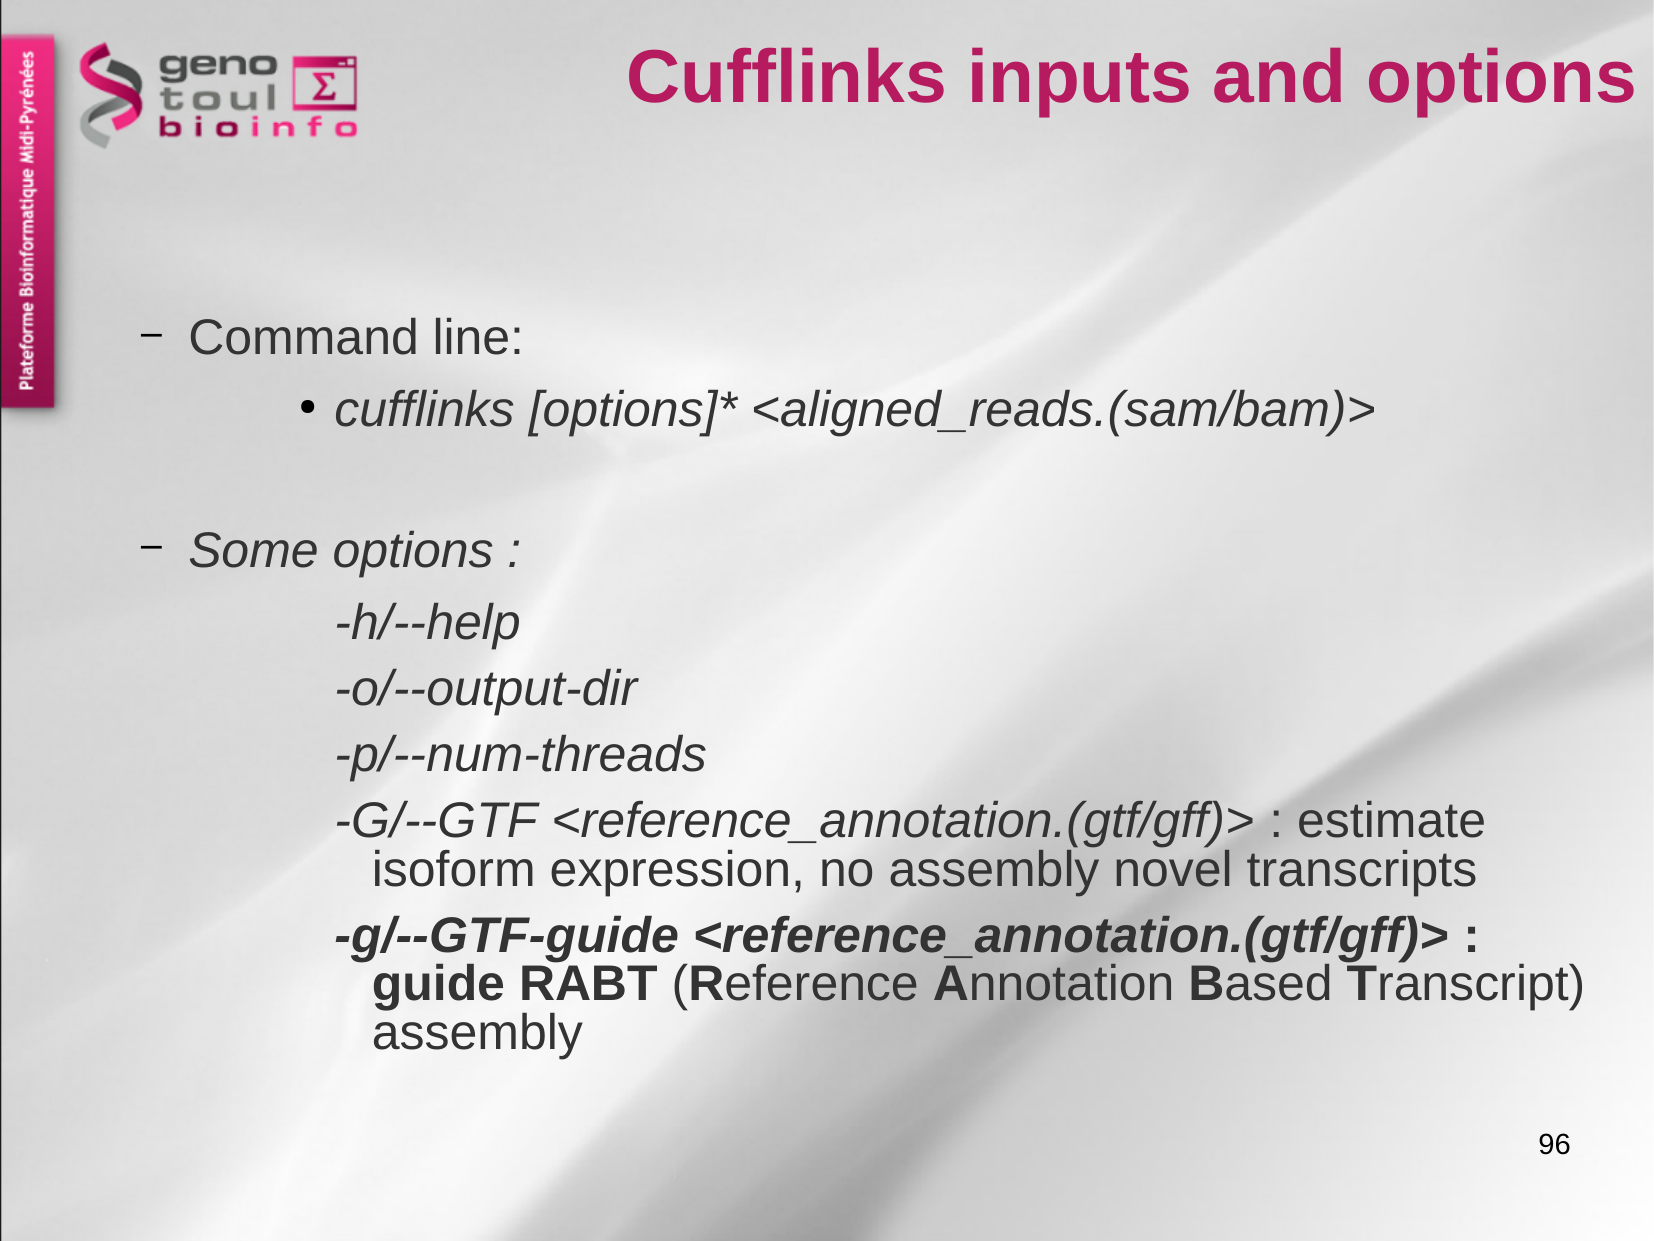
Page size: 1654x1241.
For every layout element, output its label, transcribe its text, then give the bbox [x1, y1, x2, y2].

title Cufflinks inputs and options [153, 0, 1639, 183]
list Command line: cufflinks [options]* <aligned_reads.(sam/bam)> Some options : -h/--help -o/--output-dir -p/--num-threads -G/--GTF <reference_annotation.(gtf/gff)> : estimate isoform expression, no assembly novel transcripts -g/--GTF-guide <reference_annotation.(gtf/gff)> : guide RABT (Reference Annotation Based Transcript) assembly [0, 302, 1625, 1122]
picture [0, 0, 1654, 1241]
